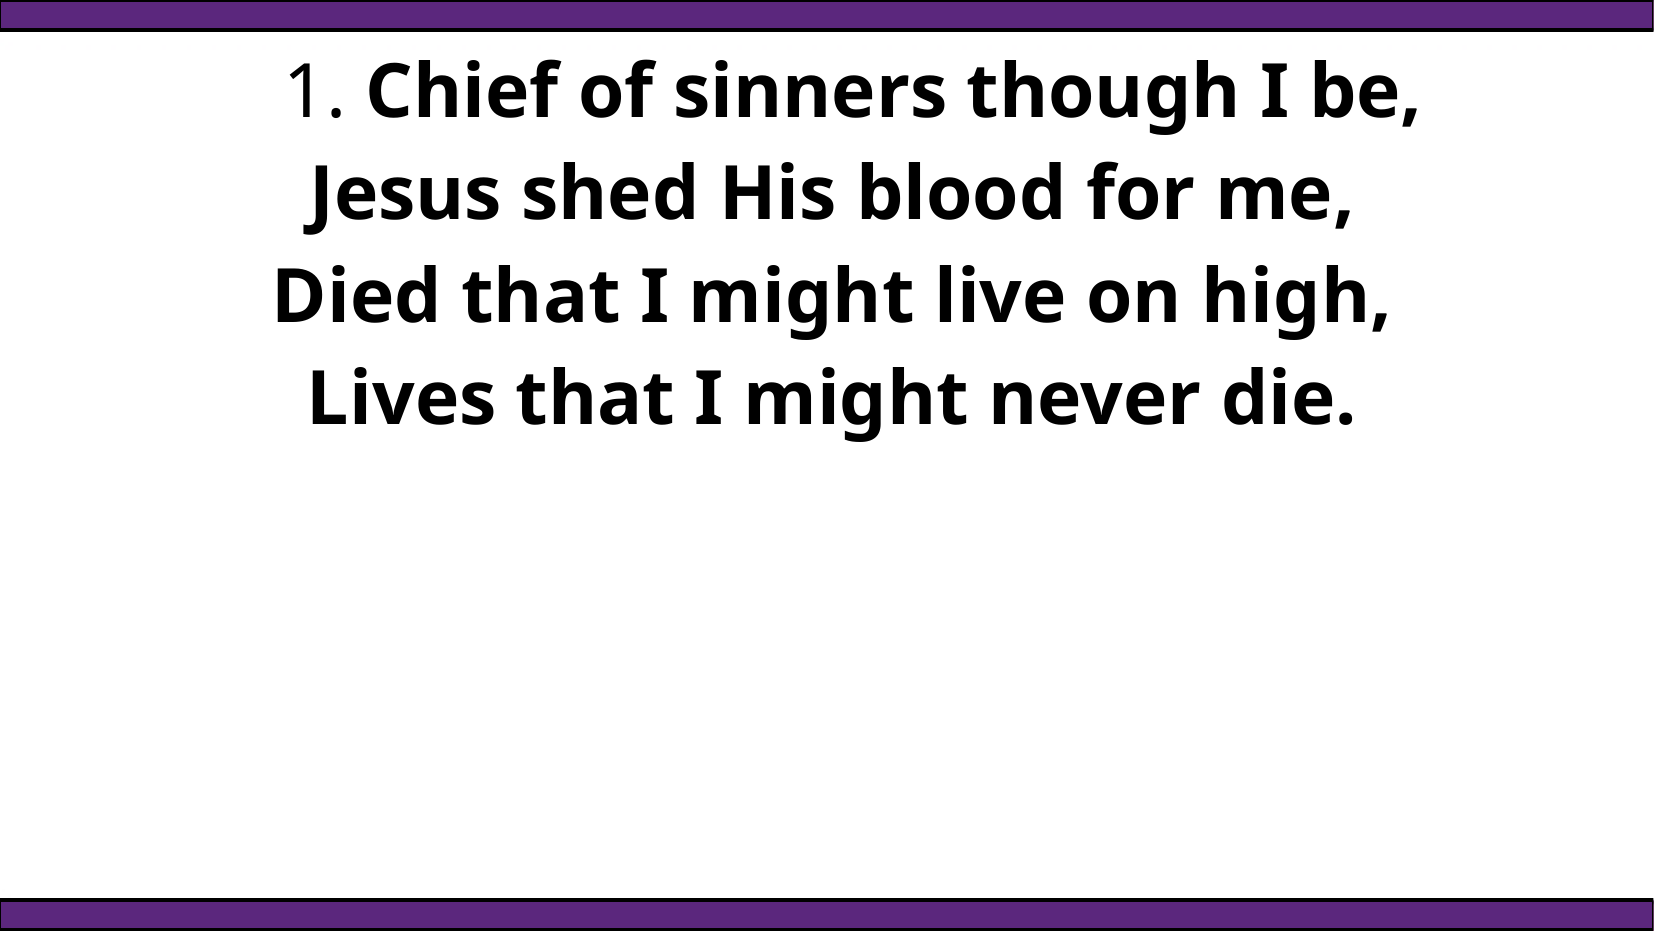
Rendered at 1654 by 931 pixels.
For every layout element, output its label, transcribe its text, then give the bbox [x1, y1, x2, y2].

text_box [0, 0, 1654, 31]
text_box [0, 900, 1654, 931]
text_box 1. Chief of sinners though I be, Jesus shed His blood for me, Died that I might live on high, Lives that I might never die. [60, 30, 1606, 445]
picture [0, 31, 1654, 900]
